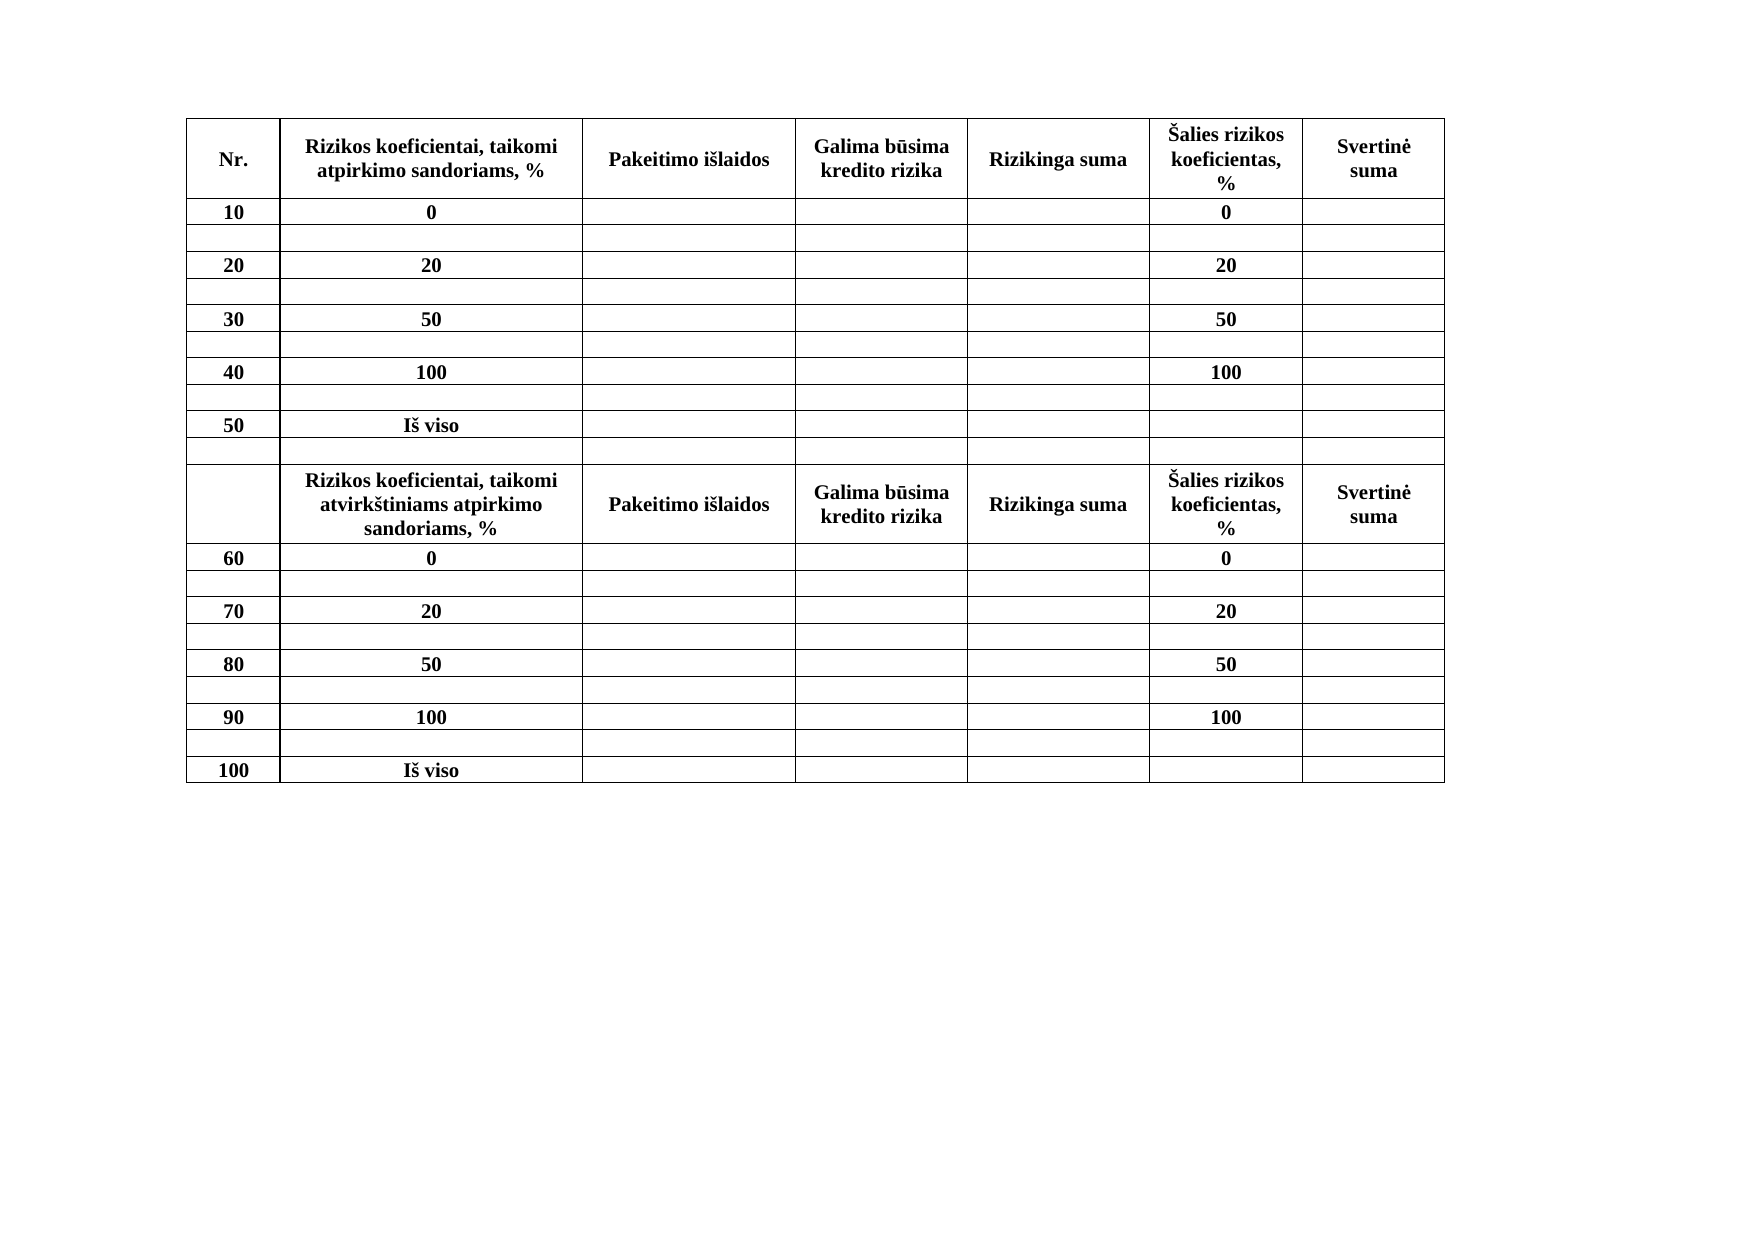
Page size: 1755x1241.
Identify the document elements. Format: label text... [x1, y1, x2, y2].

table_cell [281, 730, 582, 756]
table_cell [1303, 385, 1444, 410]
table_cell 100 [1150, 704, 1302, 729]
table_cell [187, 571, 279, 596]
table_cell [281, 677, 582, 702]
table_cell [583, 332, 795, 357]
table_cell [187, 332, 279, 357]
table_cell [583, 650, 795, 676]
table_cell [583, 305, 795, 331]
table_cell [583, 252, 795, 277]
table_cell 20 [1150, 252, 1302, 277]
table_cell [1150, 385, 1302, 410]
table_cell 90 [187, 704, 279, 729]
table_cell Rizikos koeficientai, taikomi atpirkimo sandoriams, % [281, 119, 582, 198]
table_cell [1303, 332, 1444, 357]
table_cell [968, 597, 1149, 623]
table_cell [583, 704, 795, 729]
table_cell [1303, 730, 1444, 756]
table_cell [968, 624, 1149, 649]
table_cell [583, 385, 795, 410]
table_cell [796, 757, 967, 782]
table_cell [796, 544, 967, 570]
table_cell 20 [281, 252, 582, 277]
table_cell [968, 385, 1149, 410]
table_cell [796, 438, 967, 463]
table_cell [968, 571, 1149, 596]
table_cell [796, 252, 967, 277]
table_cell [796, 730, 967, 756]
table_cell [583, 411, 795, 437]
table_cell [968, 544, 1149, 570]
table_cell [968, 332, 1149, 357]
table_cell [583, 279, 795, 304]
table_cell Nr. [187, 119, 279, 198]
table_cell [187, 438, 279, 463]
table_cell [796, 411, 967, 437]
table_cell [1303, 650, 1444, 676]
table_cell [1150, 279, 1302, 304]
table_cell [1150, 571, 1302, 596]
table_cell [583, 225, 795, 251]
table_cell [187, 624, 279, 649]
table_cell 40 [187, 358, 279, 384]
table_cell Iš viso [281, 411, 582, 437]
table_cell [968, 438, 1149, 463]
table_cell 50 [1150, 305, 1302, 331]
table_cell [583, 757, 795, 782]
table_cell [796, 704, 967, 729]
table_cell [968, 411, 1149, 437]
table_cell 100 [187, 757, 279, 782]
table_cell 80 [187, 650, 279, 676]
table_cell [1303, 438, 1444, 463]
table_cell [583, 597, 795, 623]
table_cell [1303, 225, 1444, 251]
table_cell 50 [281, 305, 582, 331]
table_cell [1303, 704, 1444, 729]
table_cell Rizikinga suma [968, 119, 1149, 198]
table_cell [968, 199, 1149, 224]
table_cell Svertinė suma [1303, 465, 1444, 543]
table_cell [1150, 730, 1302, 756]
table_cell [1303, 358, 1444, 384]
table_cell 20 [1150, 597, 1302, 623]
table_cell [1303, 252, 1444, 277]
table_cell [1150, 677, 1302, 702]
table_cell [796, 571, 967, 596]
table_cell [796, 624, 967, 649]
table_cell [1303, 597, 1444, 623]
table_cell 30 [187, 305, 279, 331]
table_cell 50 [281, 650, 582, 676]
table_cell [1150, 624, 1302, 649]
table_cell [187, 225, 279, 251]
table_cell [796, 650, 967, 676]
table_cell 20 [187, 252, 279, 277]
table_cell [583, 358, 795, 384]
table_cell [968, 358, 1149, 384]
table_cell [1303, 544, 1444, 570]
table_cell 70 [187, 597, 279, 623]
table_cell [968, 650, 1149, 676]
table_cell [796, 279, 967, 304]
table_cell [1150, 411, 1302, 437]
table_cell 50 [1150, 650, 1302, 676]
table_cell 50 [187, 411, 279, 437]
table_cell [1303, 279, 1444, 304]
table_cell [187, 385, 279, 410]
table_cell 100 [281, 704, 582, 729]
table_cell [968, 305, 1149, 331]
table_cell [281, 385, 582, 410]
table_cell [1303, 624, 1444, 649]
table_cell [796, 385, 967, 410]
table_cell [583, 571, 795, 596]
table_cell [1150, 438, 1302, 463]
table_cell [1303, 571, 1444, 596]
table_cell [281, 624, 582, 649]
table_cell [968, 730, 1149, 756]
table_cell Rizikos koeficientai, taikomi atvirkštiniams atpirkimo sandoriams, % [281, 465, 582, 543]
table_cell [1303, 199, 1444, 224]
table_cell 10 [187, 199, 279, 224]
table_cell [187, 279, 279, 304]
table_cell [1150, 225, 1302, 251]
table_cell 100 [1150, 358, 1302, 384]
table_cell Iš viso [281, 757, 582, 782]
table_cell 0 [1150, 544, 1302, 570]
table_cell [796, 677, 967, 702]
table_cell [281, 438, 582, 463]
table_cell Šalies rizikos koeficientas, % [1150, 465, 1302, 543]
table_cell [583, 624, 795, 649]
table_cell [1303, 411, 1444, 437]
table_cell Galima būsima kredito rizika [796, 465, 967, 543]
table_cell [1150, 757, 1302, 782]
table_cell [796, 597, 967, 623]
table_cell [968, 757, 1149, 782]
table_cell Rizikinga suma [968, 465, 1149, 543]
table_cell [796, 358, 967, 384]
table_cell [583, 199, 795, 224]
table_cell 0 [1150, 199, 1302, 224]
table_cell 100 [281, 358, 582, 384]
table_cell [281, 279, 582, 304]
table_cell [583, 677, 795, 702]
table_cell [796, 332, 967, 357]
table_cell 20 [281, 597, 582, 623]
table_cell 0 [281, 199, 582, 224]
table_cell [1303, 757, 1444, 782]
table_cell [187, 677, 279, 702]
table_cell [1303, 677, 1444, 702]
table_cell Svertinė suma [1303, 119, 1444, 198]
table_cell [281, 225, 582, 251]
table_cell 60 [187, 544, 279, 570]
table_cell 0 [281, 544, 582, 570]
table_cell Šalies rizikos koeficientas, % [1150, 119, 1302, 198]
table_cell [968, 279, 1149, 304]
table_cell [1303, 305, 1444, 331]
table_cell [796, 225, 967, 251]
table_cell [187, 465, 279, 543]
table_cell [968, 225, 1149, 251]
table_cell [796, 199, 967, 224]
table_cell [1150, 332, 1302, 357]
table_cell [583, 544, 795, 570]
table_cell Galima būsima kredito rizika [796, 119, 967, 198]
table_cell [968, 704, 1149, 729]
table_cell Pakeitimo išlaidos [583, 465, 795, 543]
table_cell Pakeitimo išlaidos [583, 119, 795, 198]
table_cell [583, 438, 795, 463]
table_cell [281, 332, 582, 357]
table_cell [187, 730, 279, 756]
table_cell [281, 571, 582, 596]
table_cell [968, 677, 1149, 702]
table_cell [583, 730, 795, 756]
table_cell [968, 252, 1149, 277]
table_cell [796, 305, 967, 331]
